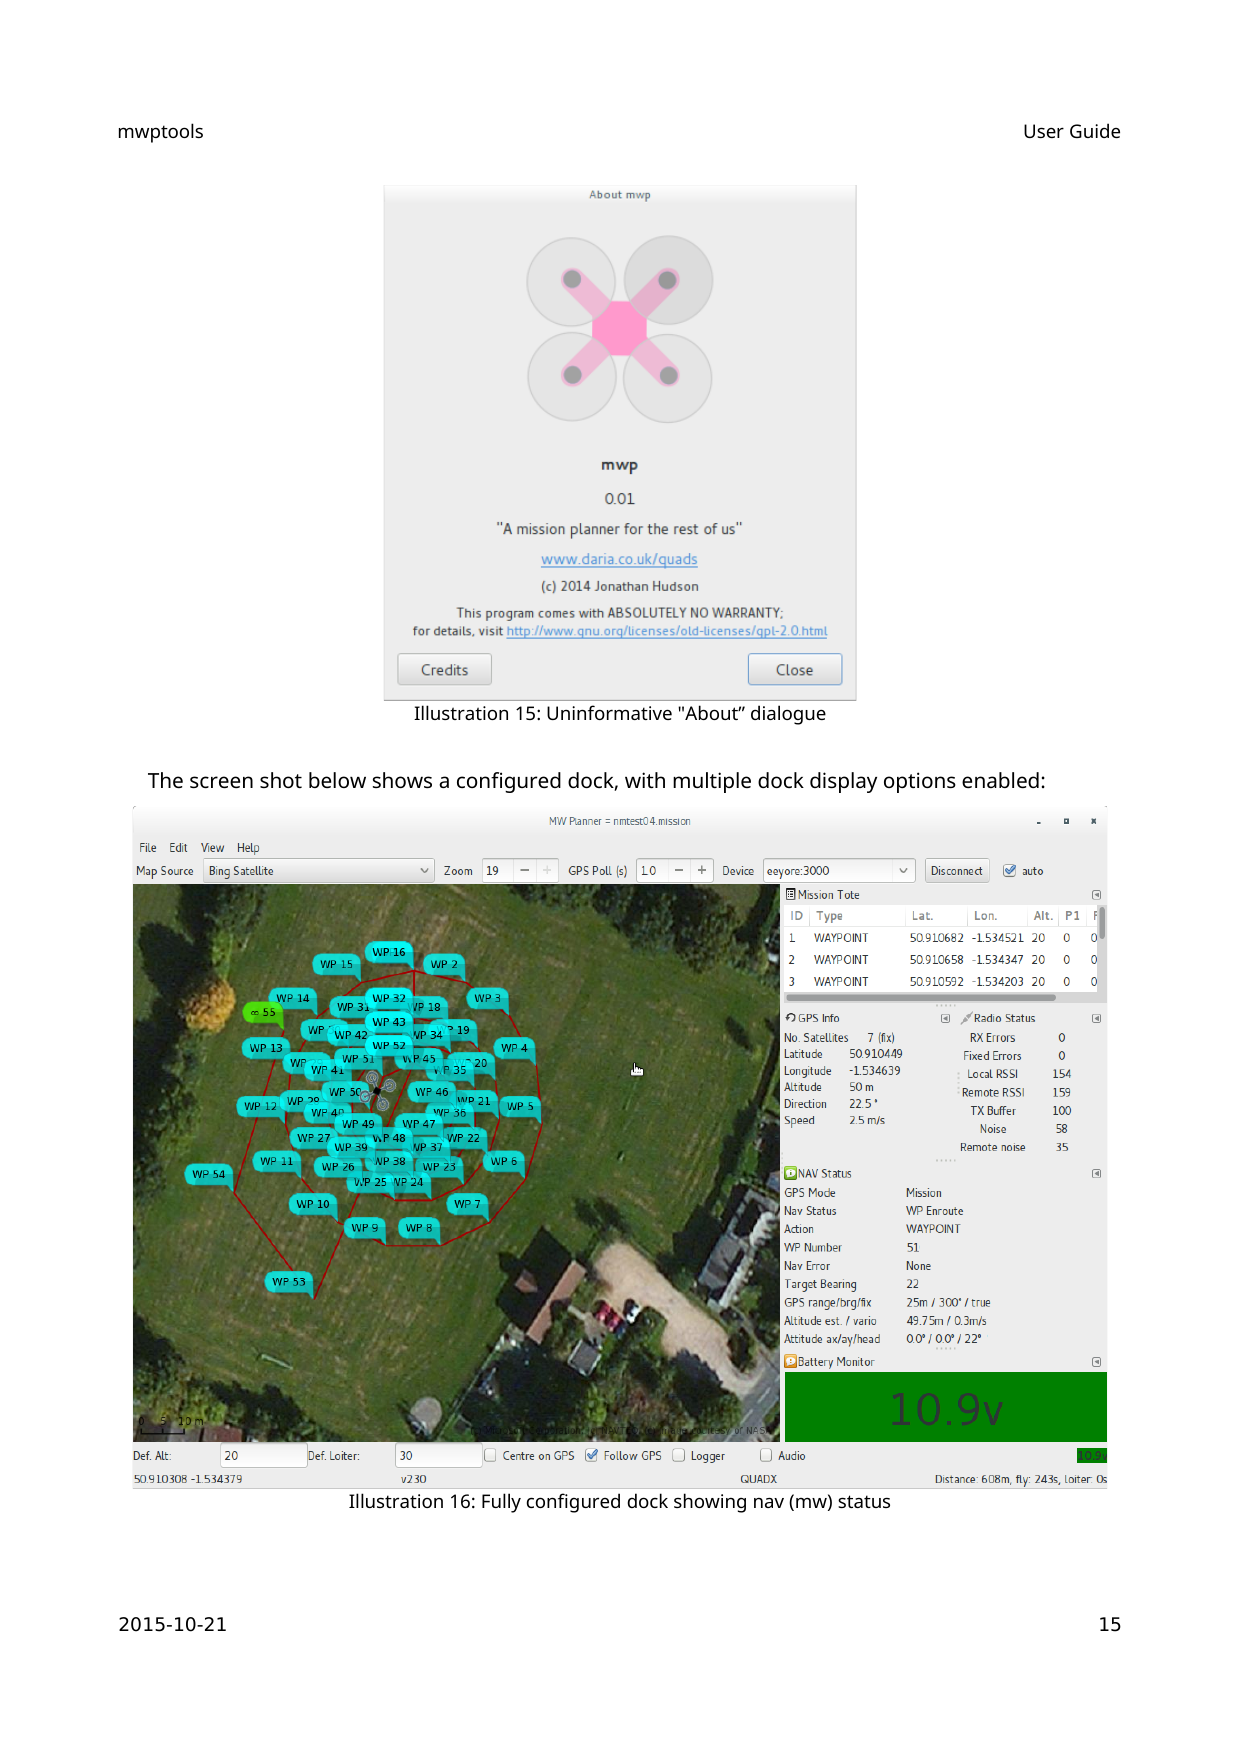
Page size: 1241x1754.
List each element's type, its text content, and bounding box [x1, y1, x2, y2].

text Illustration 16: Fully configured dock showing nav (mw) status [133, 1489, 1107, 1514]
text The screen shot below shows a configured dock, with multiple dock display options enabled: [148, 766, 1122, 794]
picture [383, 185, 857, 701]
picture [132, 806, 1108, 1489]
text Illustration 15: Uninformative "About” dialogue [384, 701, 856, 726]
